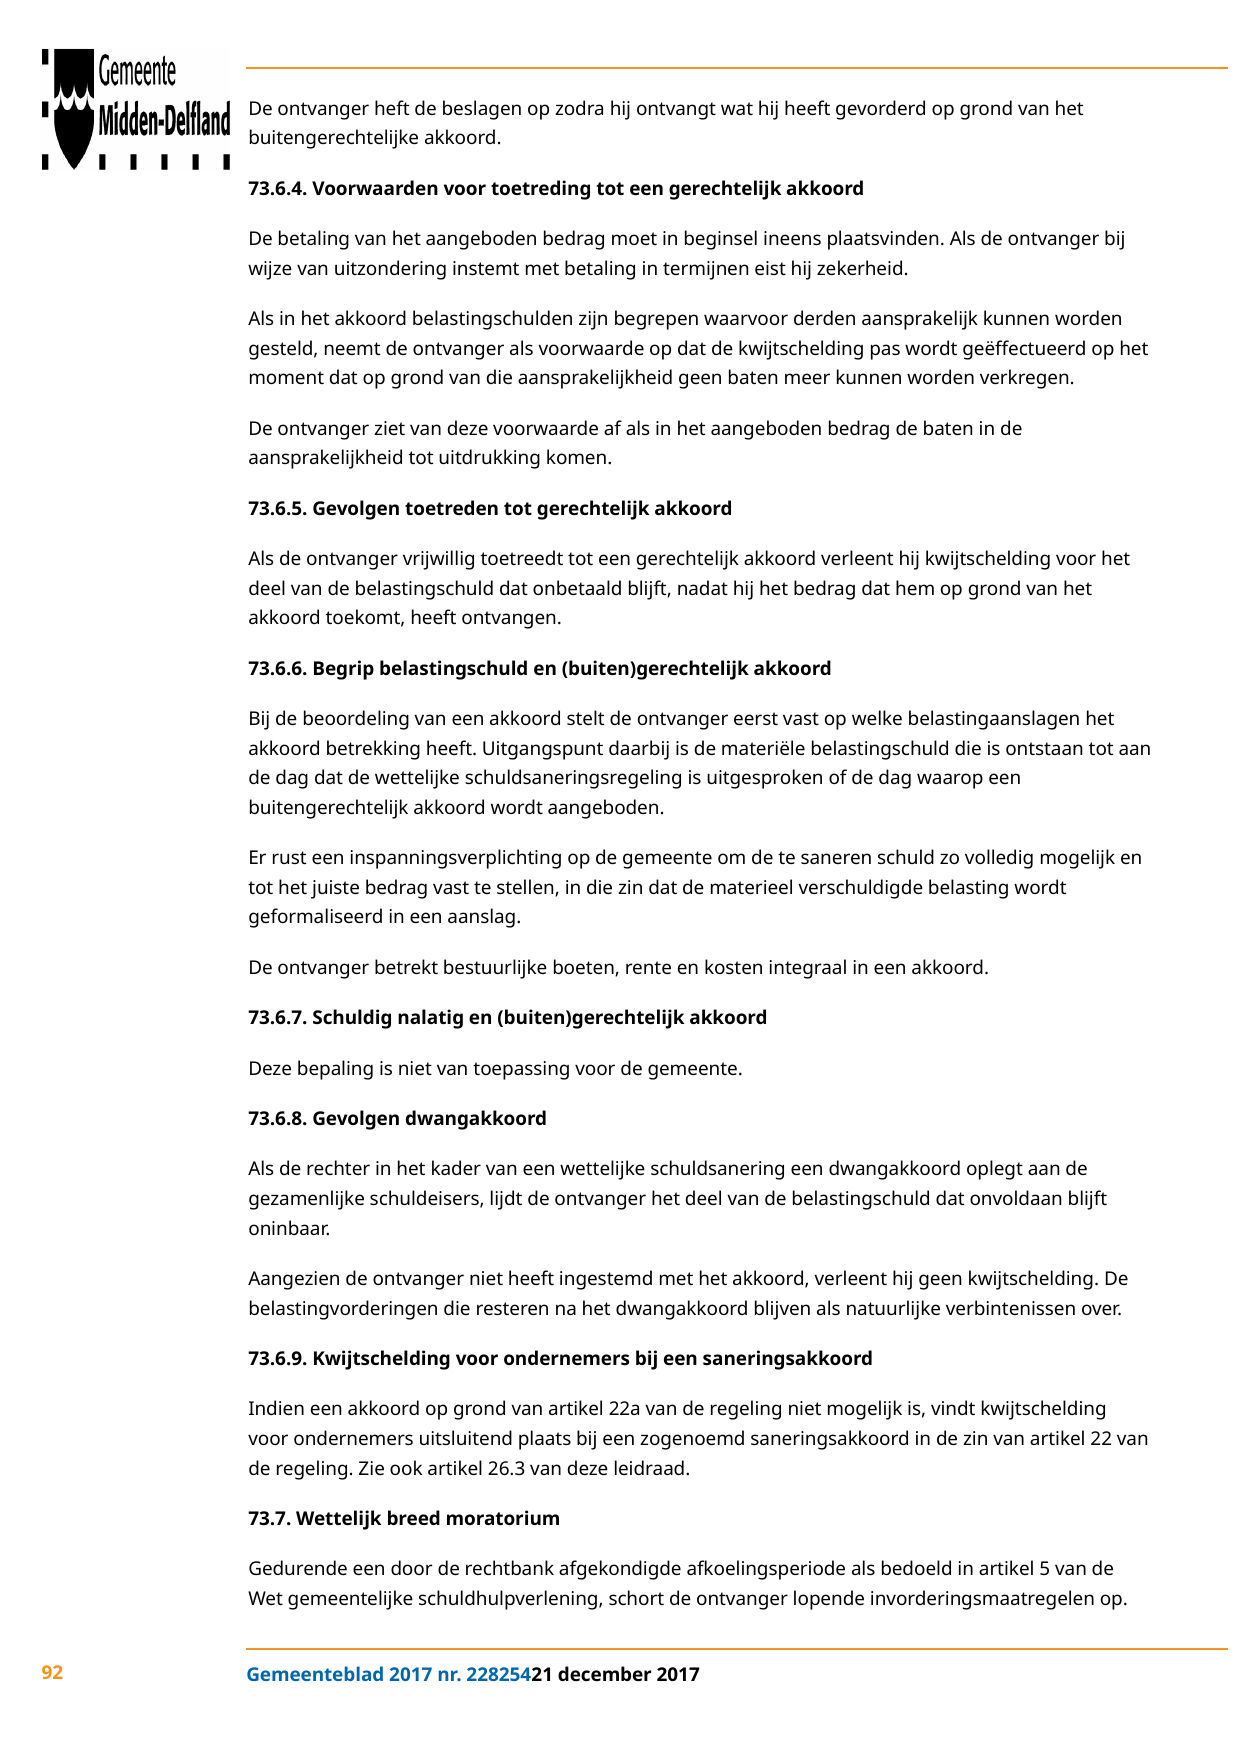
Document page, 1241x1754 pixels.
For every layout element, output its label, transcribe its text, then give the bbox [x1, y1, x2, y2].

text Als in het akkoord belastingschulden zijn begrepen waarvoor derden aansprakelijk kunnen worden gesteld, neemt de ontvanger als voorwaarde op dat de kwijtschelding pas wordt geëffectueerd op het moment dat op grond van die aansprakelijkheid geen baten meer kunnen worden verkregen. [248, 305, 1152, 390]
text Er rust een inspanningsverplichting op de gemeente om de te saneren schuld zo volledig mogelijk en tot het juiste bedrag vast te stellen, in die zin dat de materieel verschuldigde belasting wordt geformaliseerd in een aanslag. [248, 844, 1152, 929]
text Bij de beoordeling van een akkoord stelt de ontvanger eerst vast op welke belastingaanslagen het akkoord betrekking heeft. Uitgangspunt daarbij is de materiële belastingschuld die is ontstaan tot aan de dag dat de wettelijke schuldsaneringsregeling is uitgesproken of de dag waarop een buitengerechtelijk akkoord wordt aangeboden. [248, 705, 1152, 820]
text De betaling van het aangeboden bedrag moet in beginsel ineens plaatsvinden. Als de ontvanger bij wijze van uitzondering instemt met betaling in termijnen eist hij zekerheid. [248, 225, 1152, 281]
text De ontvanger ziet van deze voorwaarde af als in het aangeboden bedrag de baten in de aansprakelijkheid tot uitdrukking komen. [248, 415, 1152, 470]
picture [41, 47, 231, 172]
text Gedurende een door de rechtbank afgekondigde afkoelingsperiode als bedoeld in artikel 5 van de Wet gemeentelijke schuldhulpverlening, schort de ontvanger lopende invorderingsmaatregelen op. [248, 1556, 1152, 1611]
text 73.6.5. Gevolgen toetreden tot gerechtelijk akkoord [248, 495, 1152, 521]
text Als de rechter in het kader van een wettelijke schuldsanering een dwangakkoord oplegt aan de gezamenlijke schuldeisers, lijdt de ontvanger het deel van de belastingschuld dat onvoldaan blijft oninbaar. [248, 1156, 1152, 1241]
text 73.6.6. Begrip belastingschuld en (buiten)gerechtelijk akkoord [248, 655, 1152, 681]
text 73.6.4. Voorwaarden voor toetreding tot een gerechtelijk akkoord [248, 175, 1152, 201]
text 73.6.9. Kwijtschelding voor ondernemers bij een saneringsakkoord [248, 1345, 1152, 1371]
text Als de ontvanger vrijwillig toetreedt tot een gerechtelijk akkoord verleent hij kwijtschelding voor het deel van de belastingschuld dat onbetaald blijft, nadat hij het bedrag dat hem op grond van het akkoord toekomt, heeft ontvangen. [248, 545, 1152, 630]
text Aangezien de ontvanger niet heeft ingestemd met het akkoord, verleent hij geen kwijtschelding. De belastingvorderingen die resteren na het dwangakkoord blijven als natuurlijke verbintenissen over. [248, 1265, 1152, 1321]
text De ontvanger betrekt bestuurlijke boeten, rente en kosten integraal in een akkoord. [248, 954, 1152, 980]
text 73.6.8. Gevolgen dwangakkoord [248, 1105, 1152, 1131]
text Indien een akkoord op grond van artikel 22a van de regeling niet mogelijk is, vindt kwijtschelding voor ondernemers uitsluitend plaats bij een zogenoemd saneringsakkoord in de zin van artikel 22 van de regeling. Zie ook artikel 26.3 van deze leidraad. [248, 1396, 1152, 1481]
text 73.7. Wettelijk breed moratorium [248, 1505, 1152, 1531]
text Deze bepaling is niet van toepassing voor de gemeente. [248, 1055, 1152, 1081]
text De ontvanger heft de beslagen op zodra hij ontvangt wat hij heeft gevorderd op grond van het buitengerechtelijke akkoord. [248, 95, 1152, 150]
text 73.6.7. Schuldig nalatig en (buiten)gerechtelijk akkoord [248, 1004, 1152, 1030]
